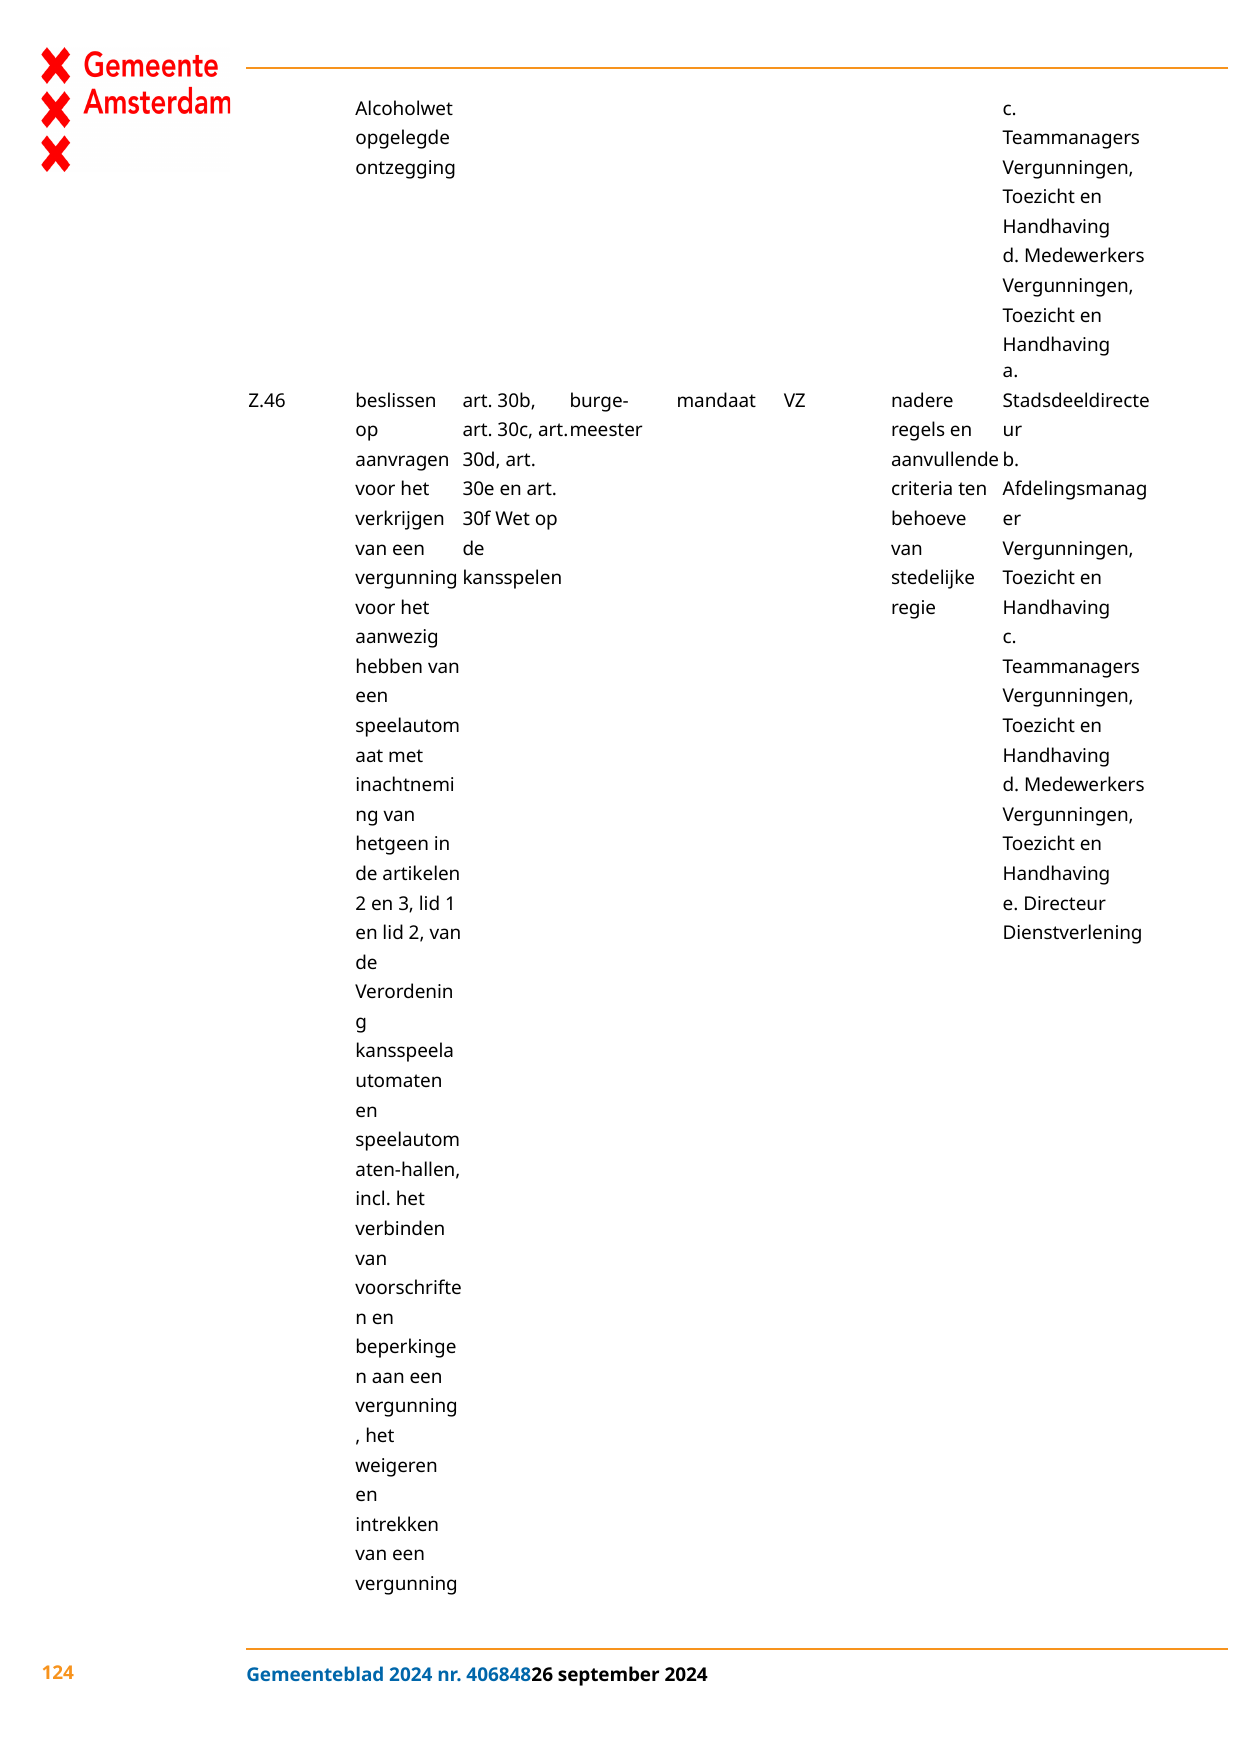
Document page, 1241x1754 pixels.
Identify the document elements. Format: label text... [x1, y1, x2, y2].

table_cell [891, 95, 1002, 357]
table_cell Z.46 [248, 357, 355, 1596]
table_cell nadere regels en aanvullende criteria ten behoeve van stedelijke regie [891, 357, 1002, 1596]
table_cell [569, 95, 676, 357]
table_cell a. Stadsdeeldirecteur b. Afdelingsmanager Vergunningen, Toezicht en Handhaving c. Teammanagers Vergunningen, Toezicht en Handhaving d. Medewerkers Vergunningen, Toezicht en Handhaving e. Directeur Dienstverlening [1003, 357, 1152, 1596]
table_cell burge-meester [569, 357, 676, 1596]
table_cell [784, 95, 891, 357]
table_cell c. Teammanagers Vergunningen, Toezicht en Handhaving d. Medewerkers Vergunningen, Toezicht en Handhaving [1003, 95, 1152, 357]
table_cell beslissen op aanvragen voor het verkrijgen van een vergunning voor het aanwezig hebben van een speelautomaat met inachtneming van hetgeen in de artikelen 2 en 3, lid 1 en lid 2, van de Verordening kansspeelautomaten en speelautomaten-hallen, incl. het verbinden van voorschriften en beperkingen aan een vergunning, het weigeren en intrekken van een vergunning [355, 357, 462, 1596]
table_cell [676, 95, 783, 357]
table_cell [462, 95, 569, 357]
table_cell art. 30b, art. 30c, art. 30d, art. 30e en art. 30f Wet op de kansspelen [462, 357, 569, 1596]
table_cell VZ [784, 357, 891, 1596]
picture [41, 47, 231, 172]
table_cell Alcoholwet opgelegde ontzegging [355, 95, 462, 357]
table_cell [248, 95, 355, 357]
table_cell mandaat [676, 357, 783, 1596]
